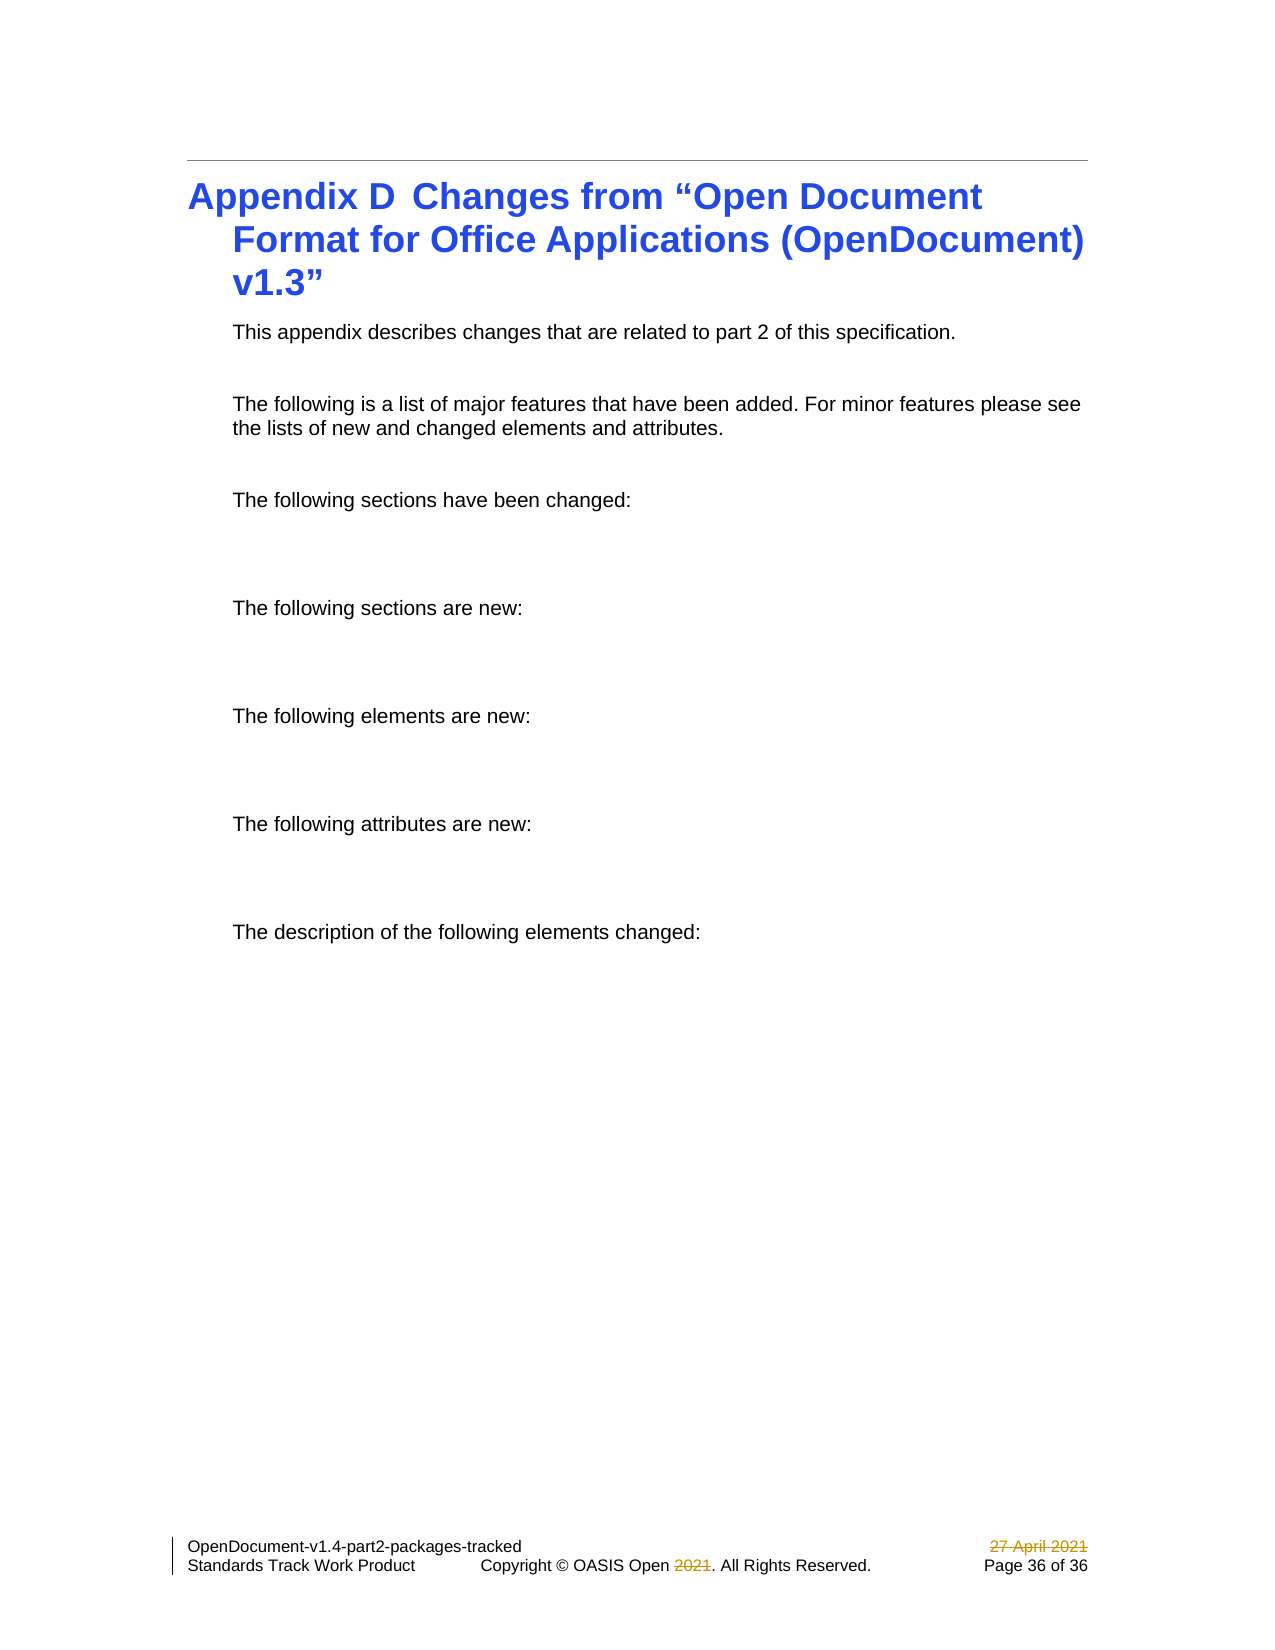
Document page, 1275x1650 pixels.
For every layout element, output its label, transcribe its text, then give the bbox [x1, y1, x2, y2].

list The description of the following elements changed: [187, 920, 1088, 944]
list The following attributes are new: [187, 812, 1088, 836]
subtitle Changes from “Open Document Format for Office Applications (OpenDocument) v1.3” [187, 161, 1088, 303]
list The following sections have been changed: [187, 488, 1088, 512]
list The following elements are new: [187, 704, 1088, 728]
list This appendix describes changes that are related to part 2 of this specification. [187, 320, 1088, 344]
list The following sections are new: [187, 596, 1088, 620]
list The following is a list of major features that have been added. For minor features please see the lists of new and changed elements and attributes. [187, 392, 1088, 440]
